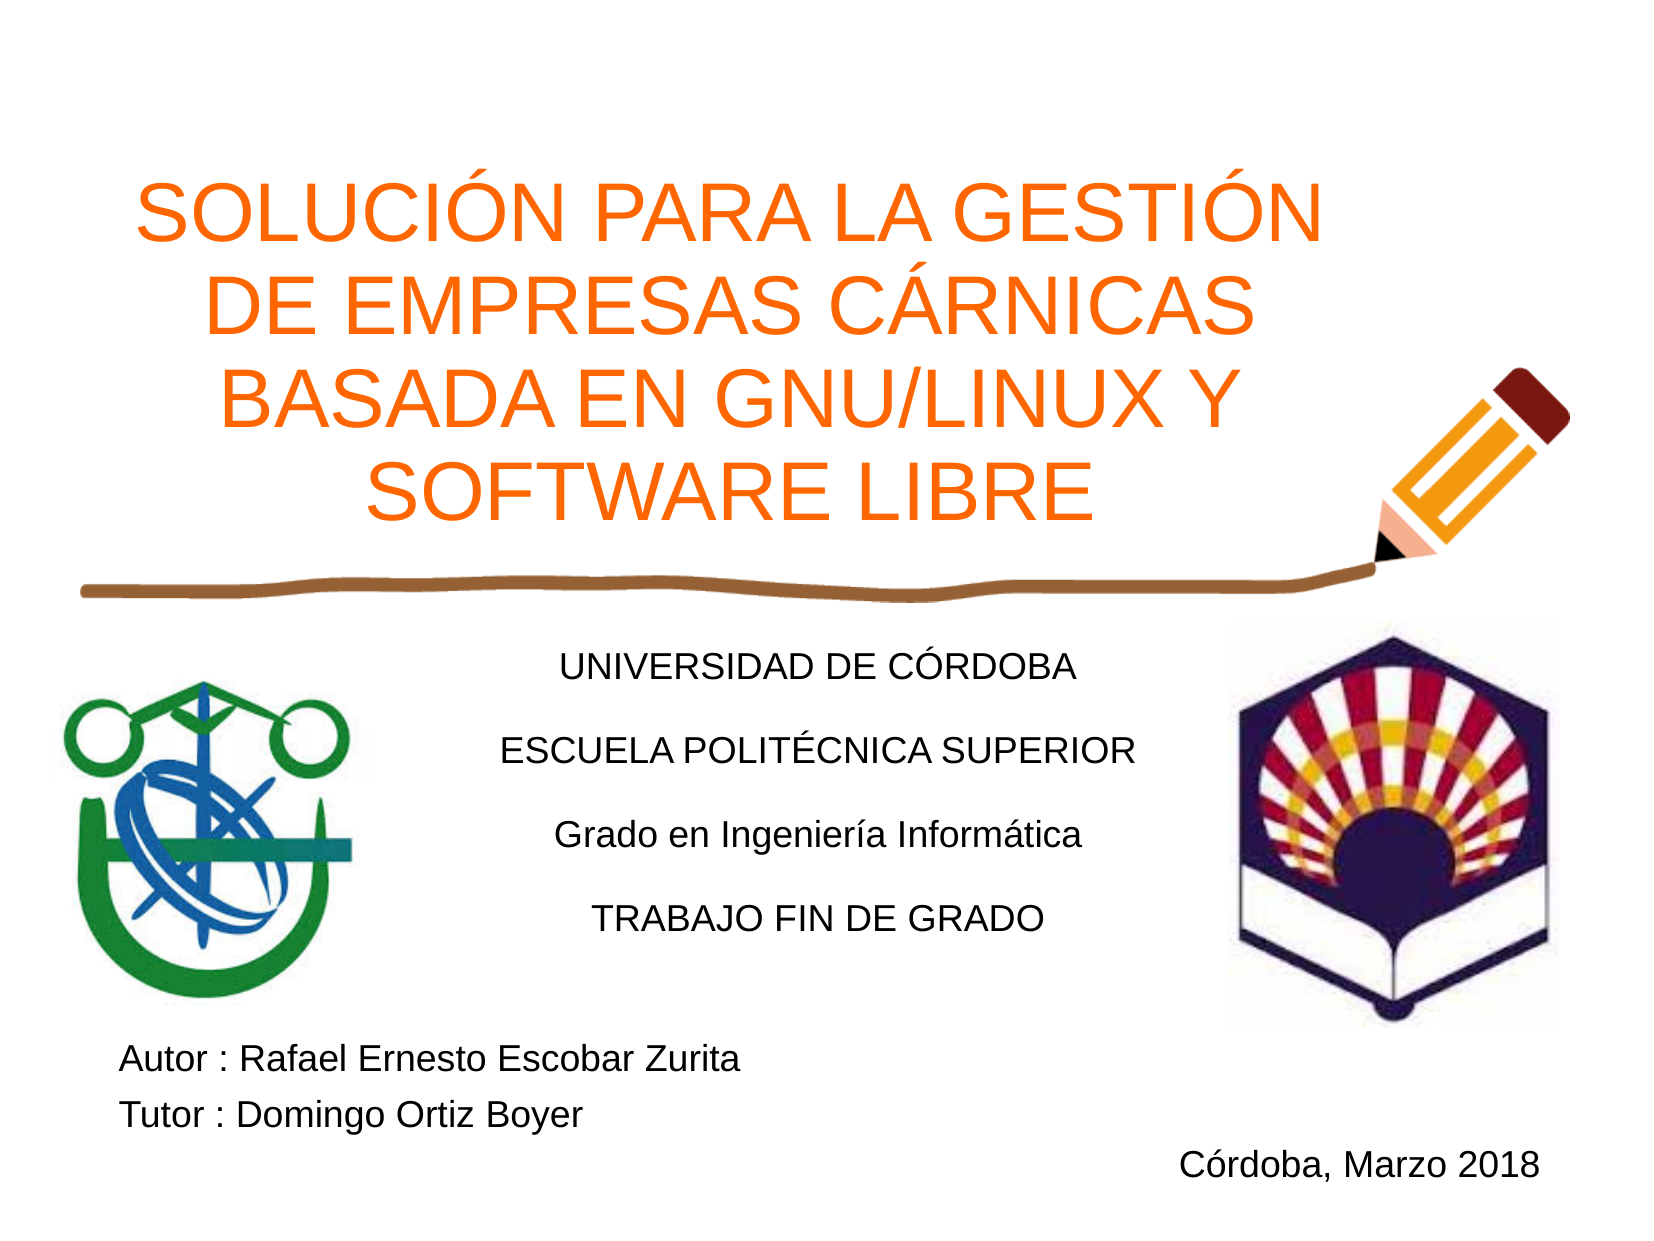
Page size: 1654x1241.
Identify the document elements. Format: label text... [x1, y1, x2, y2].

text_box UNIVERSIDAD DE CÓRDOBA ESCUELA POLITÉCNICA SUPERIOR Grado en Ingeniería Informática TRABAJO FIN DE GRADO [484, 637, 1193, 989]
text_box Autor : Rafael Ernesto Escobar Zurita [103, 1029, 756, 1086]
picture [1228, 621, 1560, 1028]
text_box Córdoba, Marzo 2018 [1164, 1136, 1583, 1193]
text_box Tutor : Domingo Ortiz Boyer [103, 1086, 875, 1146]
picture [80, 367, 1570, 603]
picture [47, 655, 379, 1028]
title SOLUCIÓN PARA LA GESTIÓN DE EMPRESAS CÁRNICAS BASADA EN GNU/LINUX Y SOFTWARE LIBRE [82, 129, 1379, 575]
